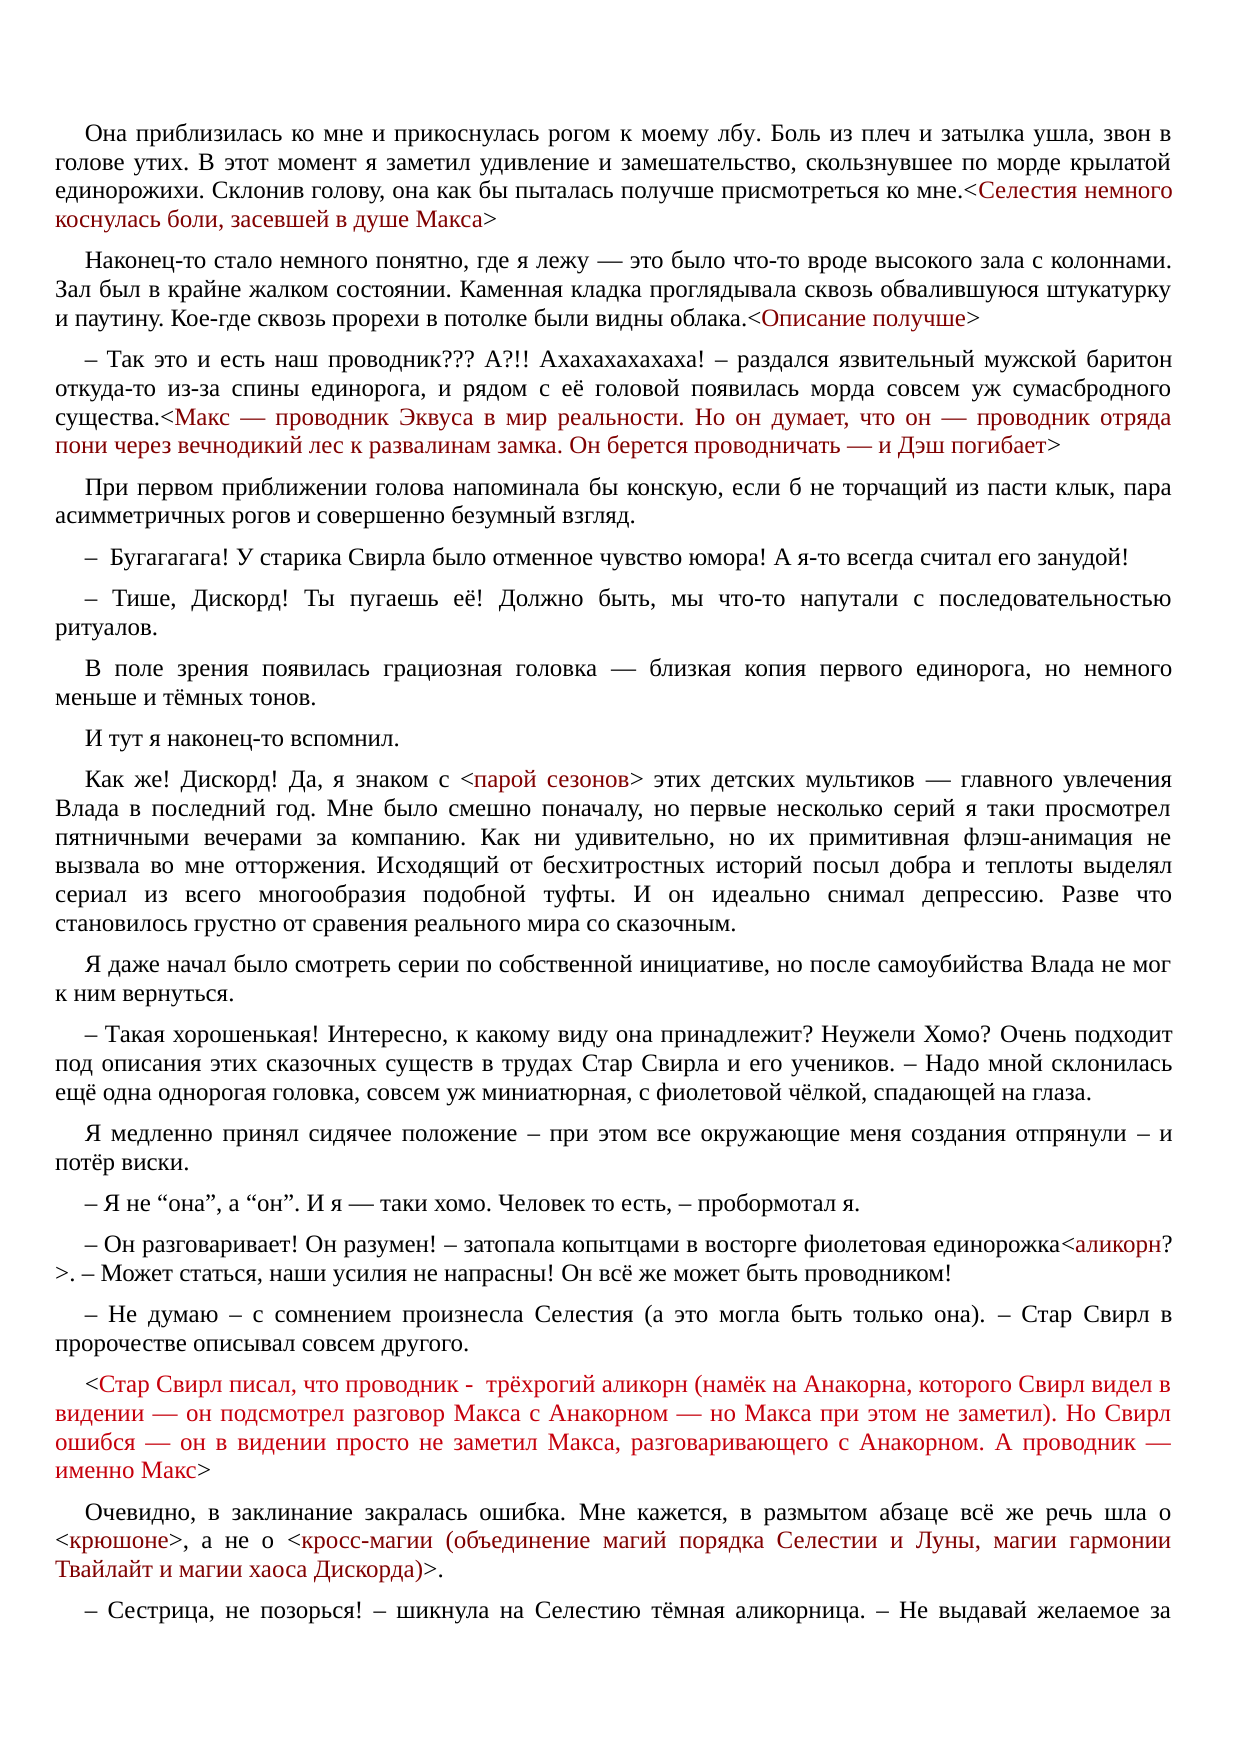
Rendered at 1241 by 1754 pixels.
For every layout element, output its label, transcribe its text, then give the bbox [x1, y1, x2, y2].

text – Я не “она”, а “он”. И я — таки хомо. Человек то есть, – пробормотал я. [55, 1188, 1172, 1217]
text Наконец-то стало немного понятно, где я лежу — это было что-то вроде высокого зала с колоннами. Зал был в крайне жалком состоянии. Каменная кладка проглядывала сквозь обвалившуюся штукатурку и паутину. Кое-где сквозь прорехи в потолке были видны облака.<Описание получше> [55, 246, 1172, 332]
text – Не думаю – с сомнением произнесла Селестия (а это могла быть только она). – Стар Свирл в пророчестве описывал совсем другого. [55, 1299, 1172, 1357]
text При первом приближении голова напоминала бы конскую, если б не торчащий из пасти клык, пара асимметричных рогов и совершенно безумный взгляд. [55, 472, 1172, 529]
text Я медленно принял сидячее положение – при этом все окружающие меня создания отпрянули – и потёр виски. [55, 1118, 1172, 1176]
text Я даже начал было смотреть серии по собственной инициативе, но после самоубийства Влада не мог к ним вернуться. [55, 949, 1172, 1007]
text Очевидно, в заклинание закралась ошибка. Мне кажется, в размытом абзаце всё же речь шла о <крюшоне>, а не о <кросс-магии (объединение магий порядка Селестии и Луны, магии гармонии Твайлайт и магии хаоса Дискорда)>. [55, 1497, 1172, 1583]
text Она приблизилась ко мне и прикоснулась рогом к моему лбу. Боль из плеч и затылка ушла, звон в голове утих. В этот момент я заметил удивление и замешательство, скользнувшее по морде крылатой единорожихи. Склонив голову, она как бы пыталась получше присмотреться ко мне.<Селестия немного коснулась боли, засевшей в душе Макса> [55, 118, 1172, 233]
text – Сестрица, не позорься! – шикнула на Селестию тёмная аликорница. – Не выдавай желаемое за [55, 1596, 1172, 1624]
text В поле зрения появилась грациозная головка — близкая копия первого единорога, но немного меньше и тёмных тонов. [55, 653, 1172, 711]
text – Такая хорошенькая! Интересно, к какому виду она принадлежит? Неужели Хомо? Очень подходит под описания этих сказочных существ в трудах Стар Свирла и его учеников. – Надо мной склонилась ещё одна однорогая головка, совсем уж миниатюрная, с фиолетовой чёлкой, спадающей на глаза. [55, 1019, 1172, 1106]
text – Бугагагага! У старика Свирла было отменное чувство юмора! А я-то всегда считал его занудой! [55, 542, 1172, 571]
text Как же! Дискорд! Да, я знаком с <парой сезонов> этих детских мультиков — главного увлечения Влада в последний год. Мне было смешно поначалу, но первые несколько серий я таки просмотрел пятничными вечерами за компанию. Как ни удивительно, но их примитивная флэш-анимация не вызвала во мне отторжения. Исходящий от бесхитростных историй посыл добра и теплоты выделял сериал из всего многообразия подобной туфты. И он идеально снимал депрессию. Разве что становилось грустно от сравения реального мира со сказочным. [55, 764, 1172, 937]
text – Тише, Дискорд! Ты пугаешь её! Должно быть, мы что-то напутали с последовательностью ритуалов. [55, 583, 1172, 641]
text И тут я наконец-то вспомнил. [55, 723, 1172, 752]
text – Он разговаривает! Он разумен! – затопала копытцами в восторге фиолетовая единорожка<аликорн?>. – Может статься, наши усилия не напрасны! Он всё же может быть проводником! [55, 1229, 1172, 1287]
text <Стар Свирл писал, что проводник - трёхрогий аликорн (намёк на Анакорна, которого Свирл видел в видении — он подсмотрел разговор Макса с Анакорном — но Макса при этом не заметил). Но Свирл ошибся — он в видении просто не заметил Макса, разговаривающего с Анакорном. А проводник — именно Макс> [55, 1369, 1172, 1484]
text – Так это и есть наш проводник??? А?!! Ахахахахахаха! – раздался язвительный мужской баритон откуда-то из-за спины единорога, и рядом с её головой появилась морда совсем уж сумасбродного существа.<Макс — проводник Эквуса в мир реальности. Но он думает, что он — проводник отряда пони через вечнодикий лес к развалинам замка. Он берется проводничать — и Дэш погибает> [55, 344, 1172, 459]
